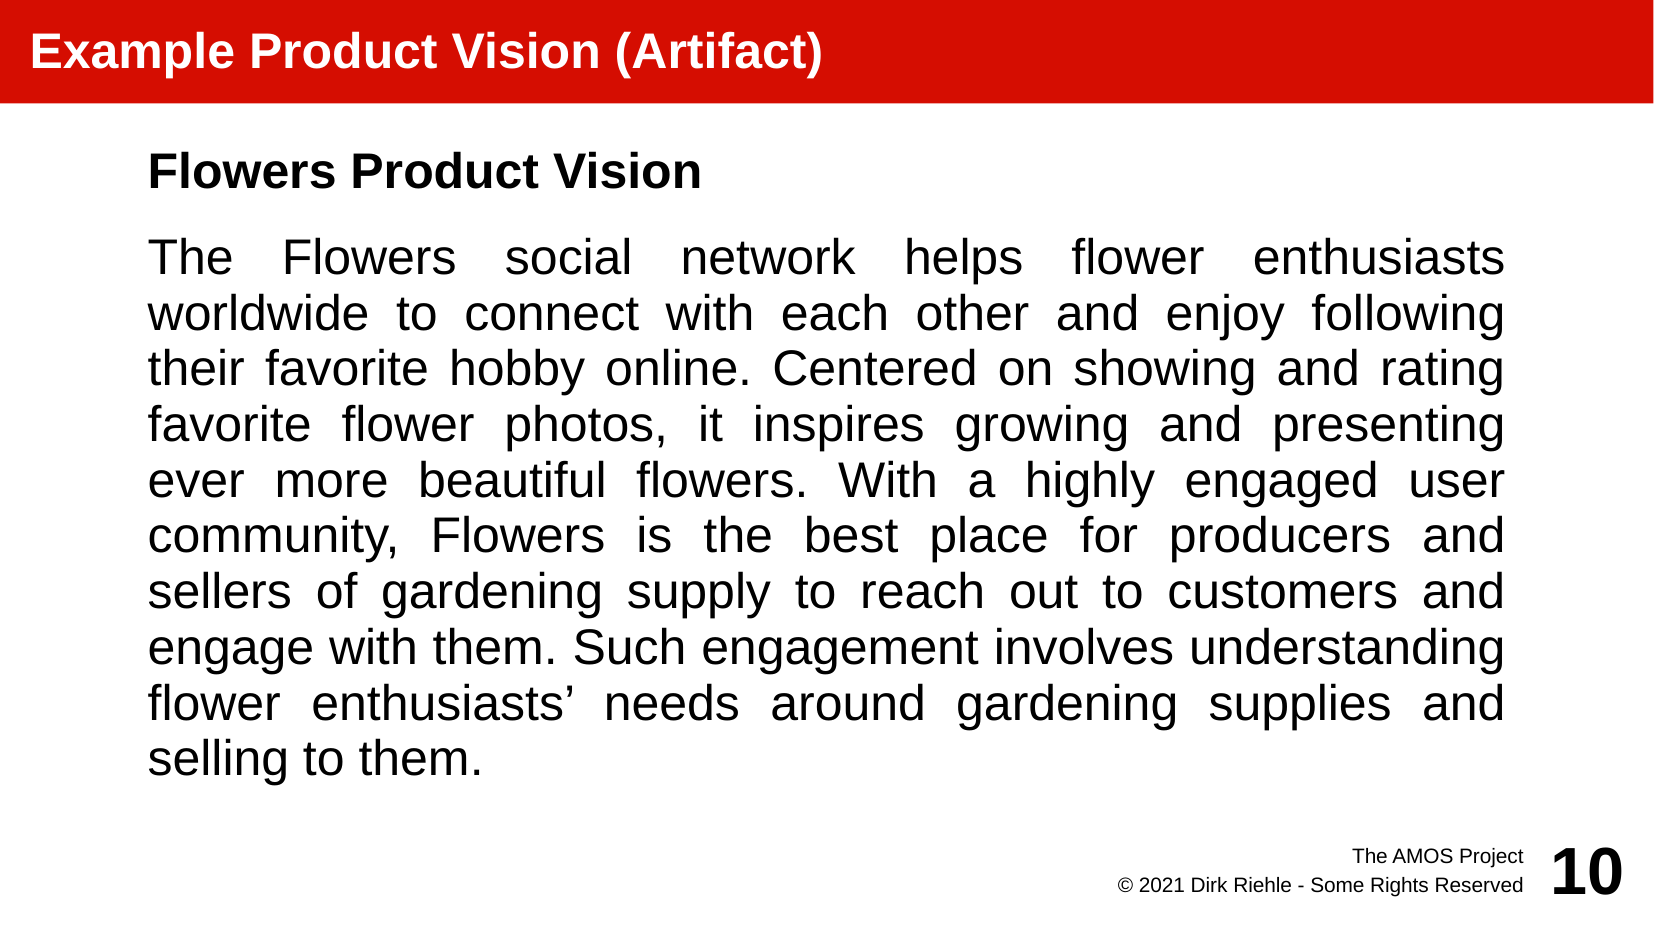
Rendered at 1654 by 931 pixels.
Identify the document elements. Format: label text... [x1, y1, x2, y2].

subtitle Flowers Product Vision The Flowers social network helps flower enthusiasts worldwide to connect with each other and enjoy following their favorite hobby online. Centered on showing and rating favorite flower photos, it inspires growing and presenting ever more beautiful flowers. With a highly engaged user community, Flowers is the best place for producers and sellers of gardening supply to reach out to customers and engage with them. Such engagement involves understanding flower enthusiasts’ needs around gardening supplies and selling to them. [29, 132, 1625, 798]
title Example Product Vision (Artifact) [0, 0, 1654, 104]
